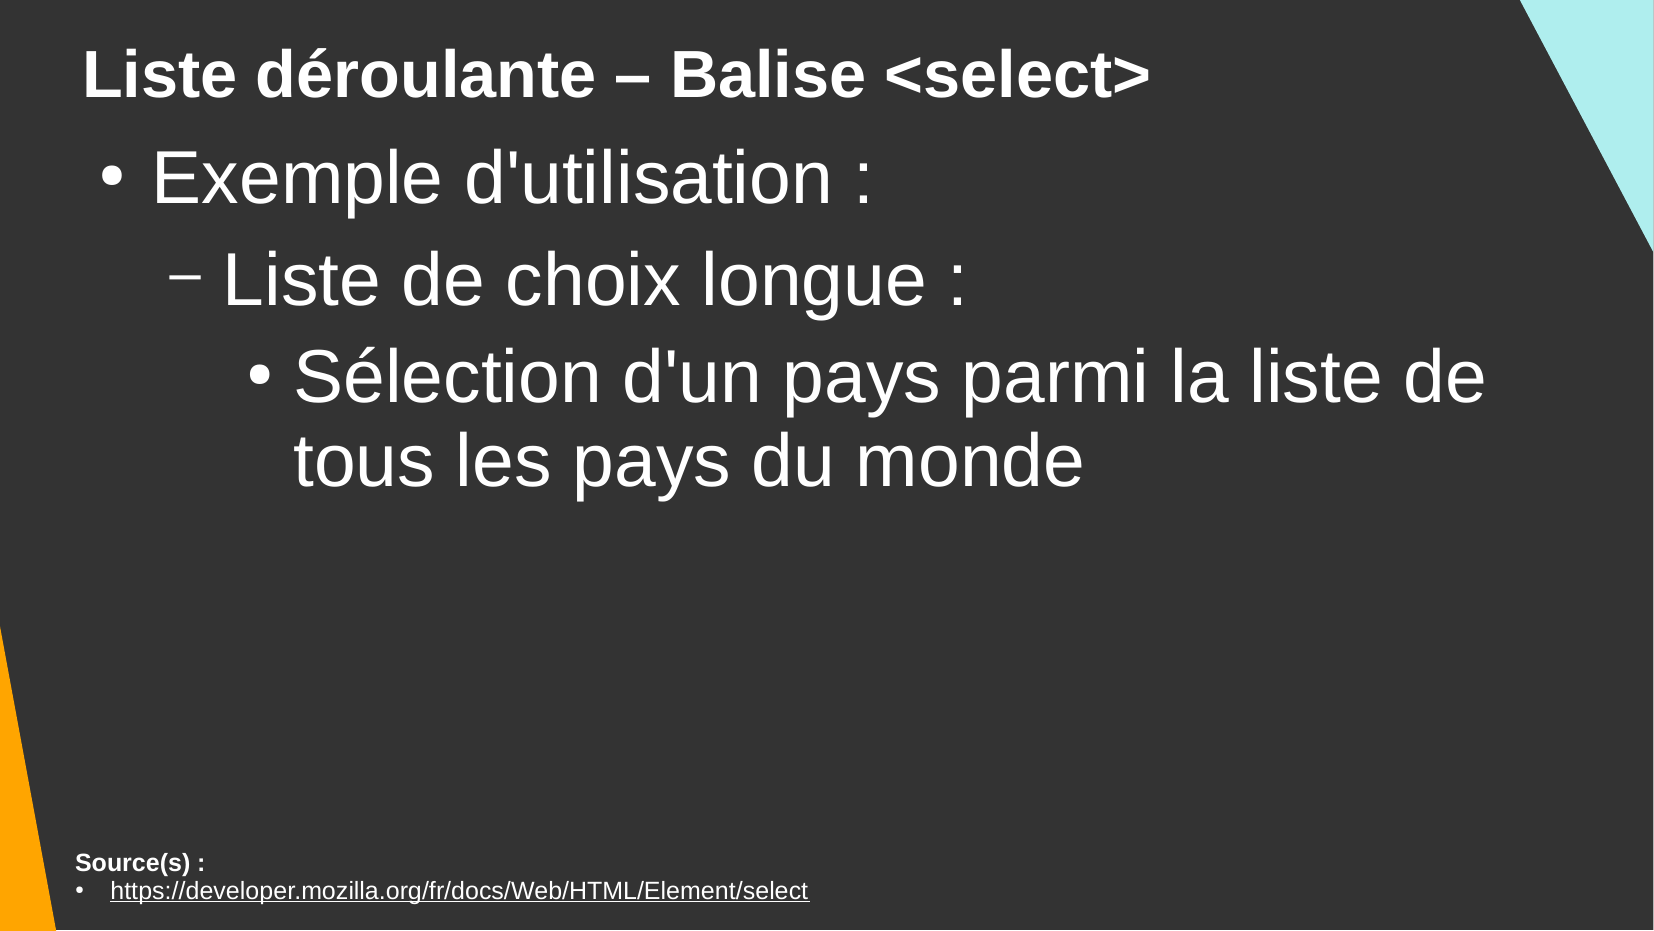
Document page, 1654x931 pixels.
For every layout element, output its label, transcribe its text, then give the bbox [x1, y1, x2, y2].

text_box [0, 626, 57, 931]
title Liste déroulante – Balise <select> [82, 37, 1571, 115]
list Exemple d'utilisation : Liste de choix longue : Sélection d'un pays parmi la liste de tous les pays du monde [80, 135, 1642, 567]
text_box [1519, 0, 1654, 254]
text_box Source(s) : https://developer.mozilla.org/fr/docs/Web/HTML/Element/select [60, 841, 1546, 913]
